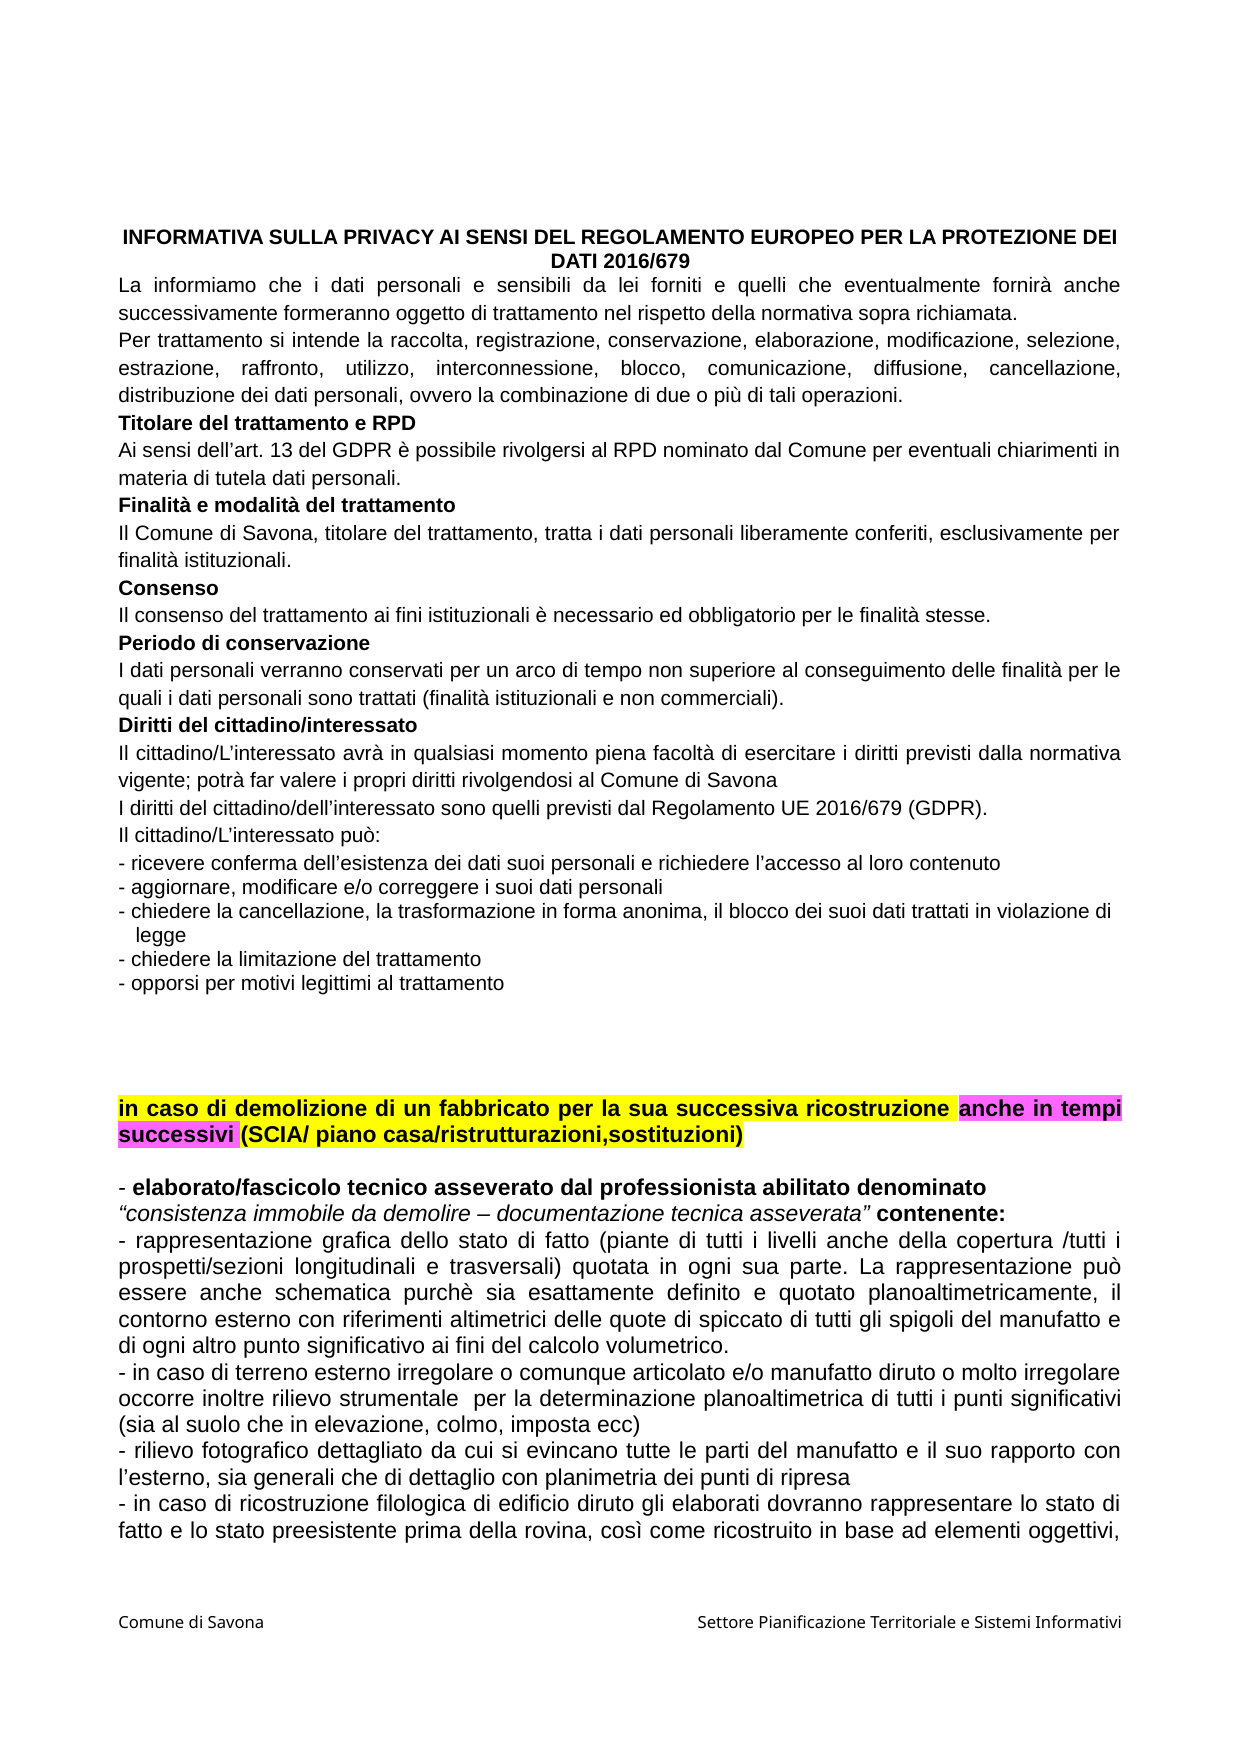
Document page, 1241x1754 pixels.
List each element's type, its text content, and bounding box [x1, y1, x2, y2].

text in caso di demolizione di un fabbricato per la sua successiva ricostruzione anche in tempi successivi (SCIA/ piano casa/ristrutturazioni,sostituzioni) [118, 1095, 1122, 1148]
text - aggiornare, modificare e/o correggere i suoi dati personali [118, 874, 1122, 898]
text Per trattamento si intende la raccolta, registrazione, conservazione, elaborazione, modificazione, selezione, estrazione, raffronto, utilizzo, interconnessione, blocco, comunicazione, diffusione, cancellazione, distribuzione dei dati personali, ovvero la combinazione di due o più di tali operazioni. [118, 328, 1122, 407]
text - rappresentazione grafica dello stato di fatto (piante di tutti i livelli anche della copertura /tutti i prospetti/sezioni longitudinali e trasversali) quotata in ogni sua parte. La rappresentazione può essere anche schematica purchè sia esattamente definito e quotato planoaltimetricamente, il contorno esterno con riferimenti altimetrici delle quote di spiccato di tutti gli spigoli del manufatto e di ogni altro punto significativo ai fini del calcolo volumetrico. [118, 1227, 1122, 1358]
text - chiedere la limitazione del trattamento [118, 946, 1122, 970]
text Ai sensi dell’art. 13 del GDPR è possibile rivolgersi al RPD nominato dal Comune per eventuali chiarimenti in materia di tutela dati personali. [118, 438, 1122, 489]
text Finalità e modalità del trattamento [118, 493, 1122, 517]
text Il Comune di Savona, titolare del trattamento, tratta i dati personali liberamente conferiti, esclusivamente per finalità istituzionali. [118, 521, 1122, 572]
text - in caso di terreno esterno irregolare o comunque articolato e/o manufatto diruto o molto irregolare occorre inoltre rilievo strumentale per la determinazione planoaltimetrica di tutti i punti significativi (sia al suolo che in elevazione, colmo, imposta ecc) [118, 1358, 1122, 1437]
text Il cittadino/L’interessato avrà in qualsiasi momento piena facoltà di esercitare i diritti previsti dalla normativa vigente; potrà far valere i propri diritti rivolgendosi al Comune di Savona [118, 741, 1122, 792]
text Diritti del cittadino/interessato [118, 713, 1122, 737]
text Il consenso del trattamento ai fini istituzionali è necessario ed obbligatorio per le finalità stesse. [118, 603, 1122, 627]
text - rilievo fotografico dettagliato da cui si evincano tutte le parti del manufatto e il suo rapporto con l’esterno, sia generali che di dettaglio con planimetria dei punti di ripresa [118, 1437, 1122, 1490]
text - opporsi per motivi legittimi al trattamento [118, 970, 1122, 994]
text La informiamo che i dati personali e sensibili da lei forniti e quelli che eventualmente fornirà anche successivamente formeranno oggetto di trattamento nel rispetto della normativa sopra richiamata. [118, 273, 1122, 324]
text Consenso [118, 576, 1122, 599]
text - in caso di ricostruzione filologica di edificio diruto gli elaborati dovranno rappresentare lo stato di fatto e lo stato preesistente prima della rovina, così come ricostruito in base ad elementi oggettivi, [118, 1490, 1122, 1543]
text - ricevere conferma dell’esistenza dei dati suoi personali e richiedere l’accesso al loro contenuto [118, 851, 1122, 874]
text I dati personali verranno conservati per un arco di tempo non superiore al conseguimento delle finalità per le quali i dati personali sono trattati (finalità istituzionali e non commerciali). [118, 658, 1122, 709]
text legge [118, 922, 1122, 946]
text INFORMATIVA SULLA PRIVACY AI SENSI DEL REGOLAMENTO EUROPEO PER LA PROTEZIONE DEI DATI 2016/679 [118, 225, 1122, 273]
text - elaborato/fascicolo tecnico asseverato dal professionista abilitato denominato “consistenza immobile da demolire – documentazione tecnica asseverata” contenente: [118, 1174, 1122, 1227]
text Periodo di conservazione [118, 631, 1122, 654]
text Il cittadino/L’interessato può: [118, 823, 1122, 847]
text - chiedere la cancellazione, la trasformazione in forma anonima, il blocco dei suoi dati trattati in violazione di [118, 898, 1122, 922]
text Titolare del trattamento e RPD [118, 411, 1122, 434]
text I diritti del cittadino/dell’interessato sono quelli previsti dal Regolamento UE 2016/679 (GDPR). [118, 796, 1122, 819]
